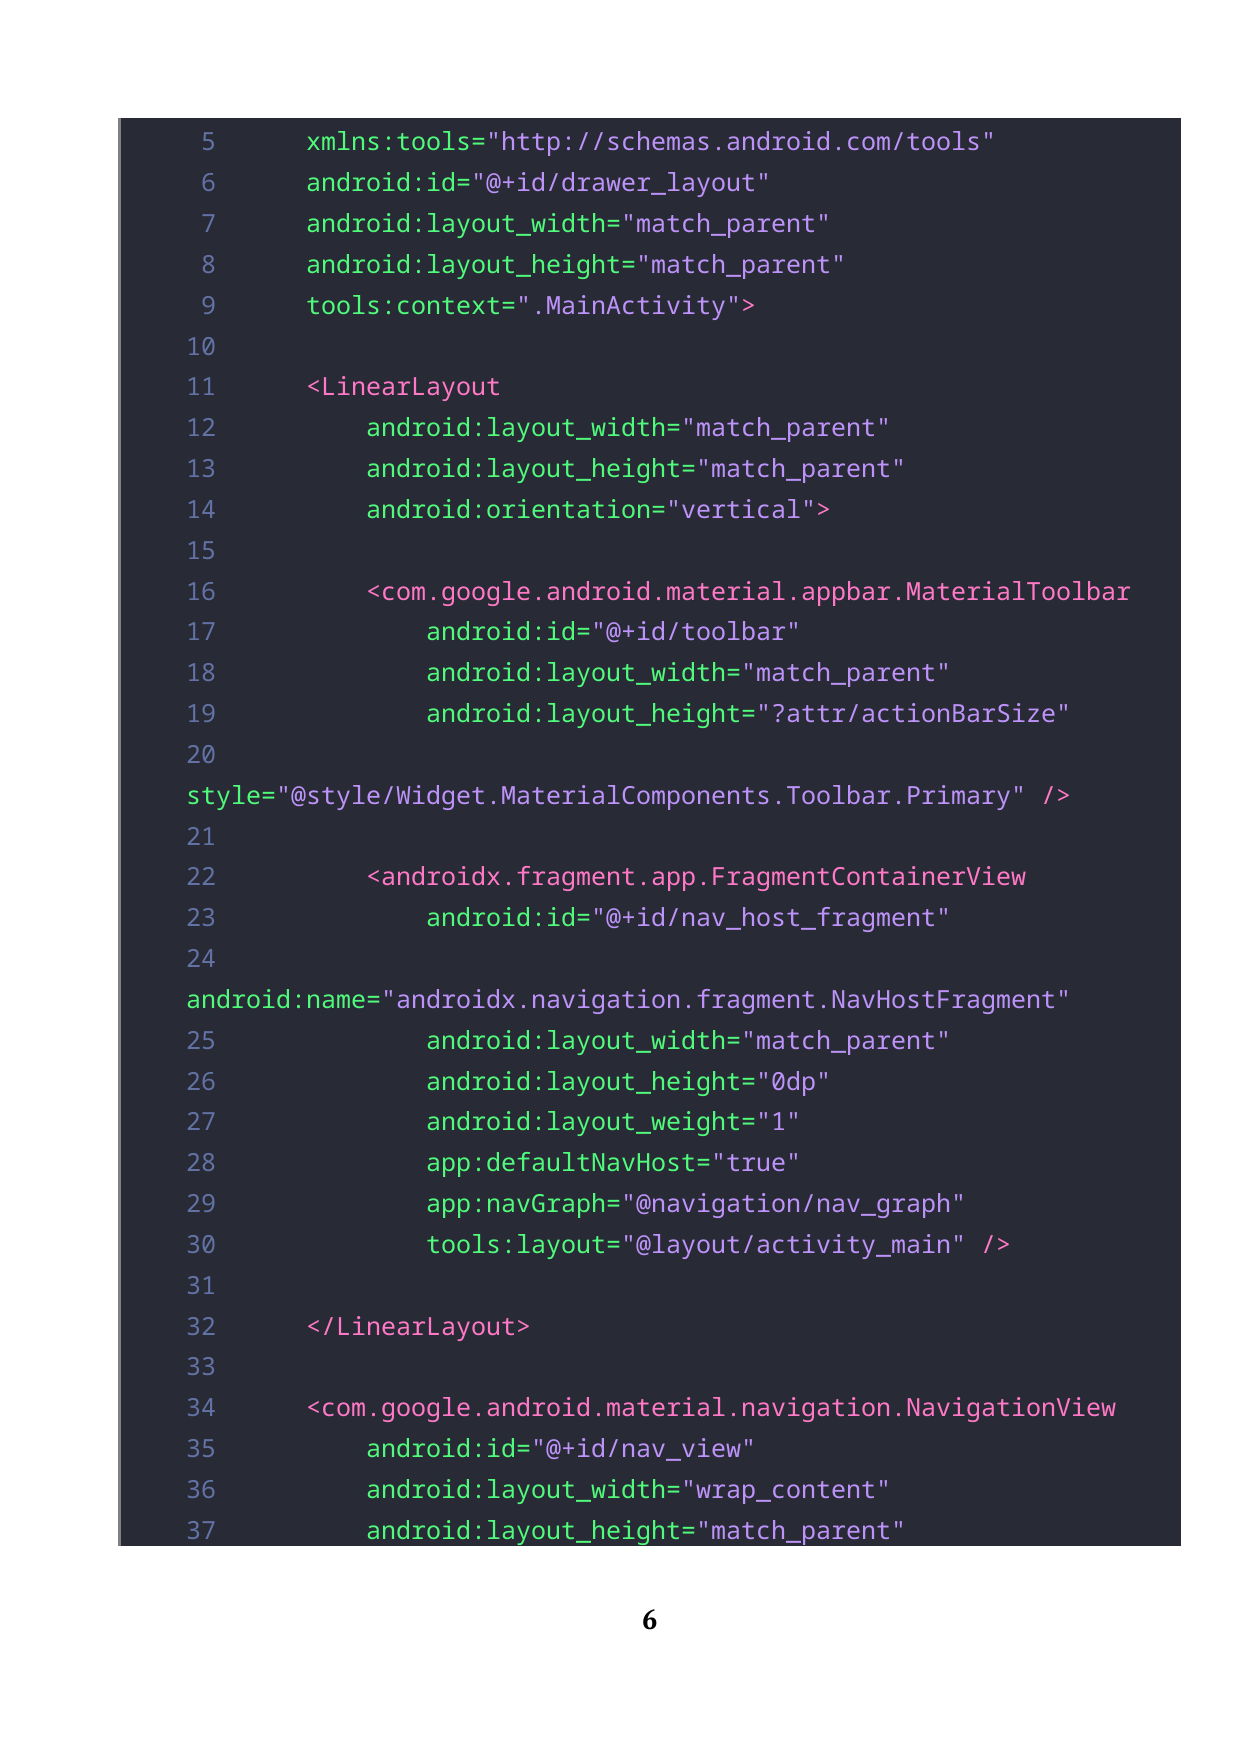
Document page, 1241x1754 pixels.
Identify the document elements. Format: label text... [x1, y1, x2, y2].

text 26 android:layout_height="0dp" [121, 1057, 1181, 1097]
text 5 xmlns:tools="http://schemas.android.com/tools" [121, 118, 1181, 158]
text 30 tools:layout="@layout/activity_main" /> [121, 1221, 1181, 1261]
text 27 android:layout_weight="1" [121, 1098, 1181, 1138]
text 10 [121, 322, 1181, 362]
text 19 android:layout_height="?attr/actionBarSize" [121, 690, 1181, 730]
text 14 android:orientation="vertical"> [121, 486, 1181, 526]
text 36 android:layout_width="wrap_content" [121, 1466, 1181, 1506]
text 15 [121, 526, 1181, 566]
text 34 <com.google.android.material.navigation.NavigationView [121, 1384, 1181, 1424]
text 20 style="@style/Widget.MaterialComponents.Toolbar.Primary" /> [121, 731, 1181, 811]
text 11 <LinearLayout [121, 363, 1181, 403]
text 28 app:defaultNavHost="true" [121, 1139, 1181, 1179]
text 35 android:id="@+id/nav_view" [121, 1425, 1181, 1465]
text 31 [121, 1261, 1181, 1301]
text 16 <com.google.android.material.appbar.MaterialToolbar [121, 567, 1181, 607]
text 8 android:layout_height="match_parent" [121, 241, 1181, 281]
text 13 android:layout_height="match_parent" [121, 445, 1181, 485]
text 17 android:id="@+id/toolbar" [121, 608, 1181, 648]
text 29 app:navGraph="@navigation/nav_graph" [121, 1180, 1181, 1220]
text 23 android:id="@+id/nav_host_fragment" [121, 894, 1181, 934]
text 12 android:layout_width="match_parent" [121, 404, 1181, 444]
text 37 android:layout_height="match_parent" [121, 1506, 1181, 1546]
text 25 android:layout_width="match_parent" [121, 1016, 1181, 1056]
text 9 tools:context=".MainActivity"> [121, 281, 1181, 321]
text 7 android:layout_width="match_parent" [121, 200, 1181, 240]
text 33 [121, 1343, 1181, 1383]
text 18 android:layout_width="match_parent" [121, 649, 1181, 689]
text 22 <androidx.fragment.app.FragmentContainerView [121, 853, 1181, 893]
text 6 android:id="@+id/drawer_layout" [121, 159, 1181, 199]
text 24 android:name="androidx.navigation.fragment.NavHostFragment" [121, 935, 1181, 1016]
text 32 </LinearLayout> [121, 1302, 1181, 1342]
text 21 [121, 812, 1181, 852]
